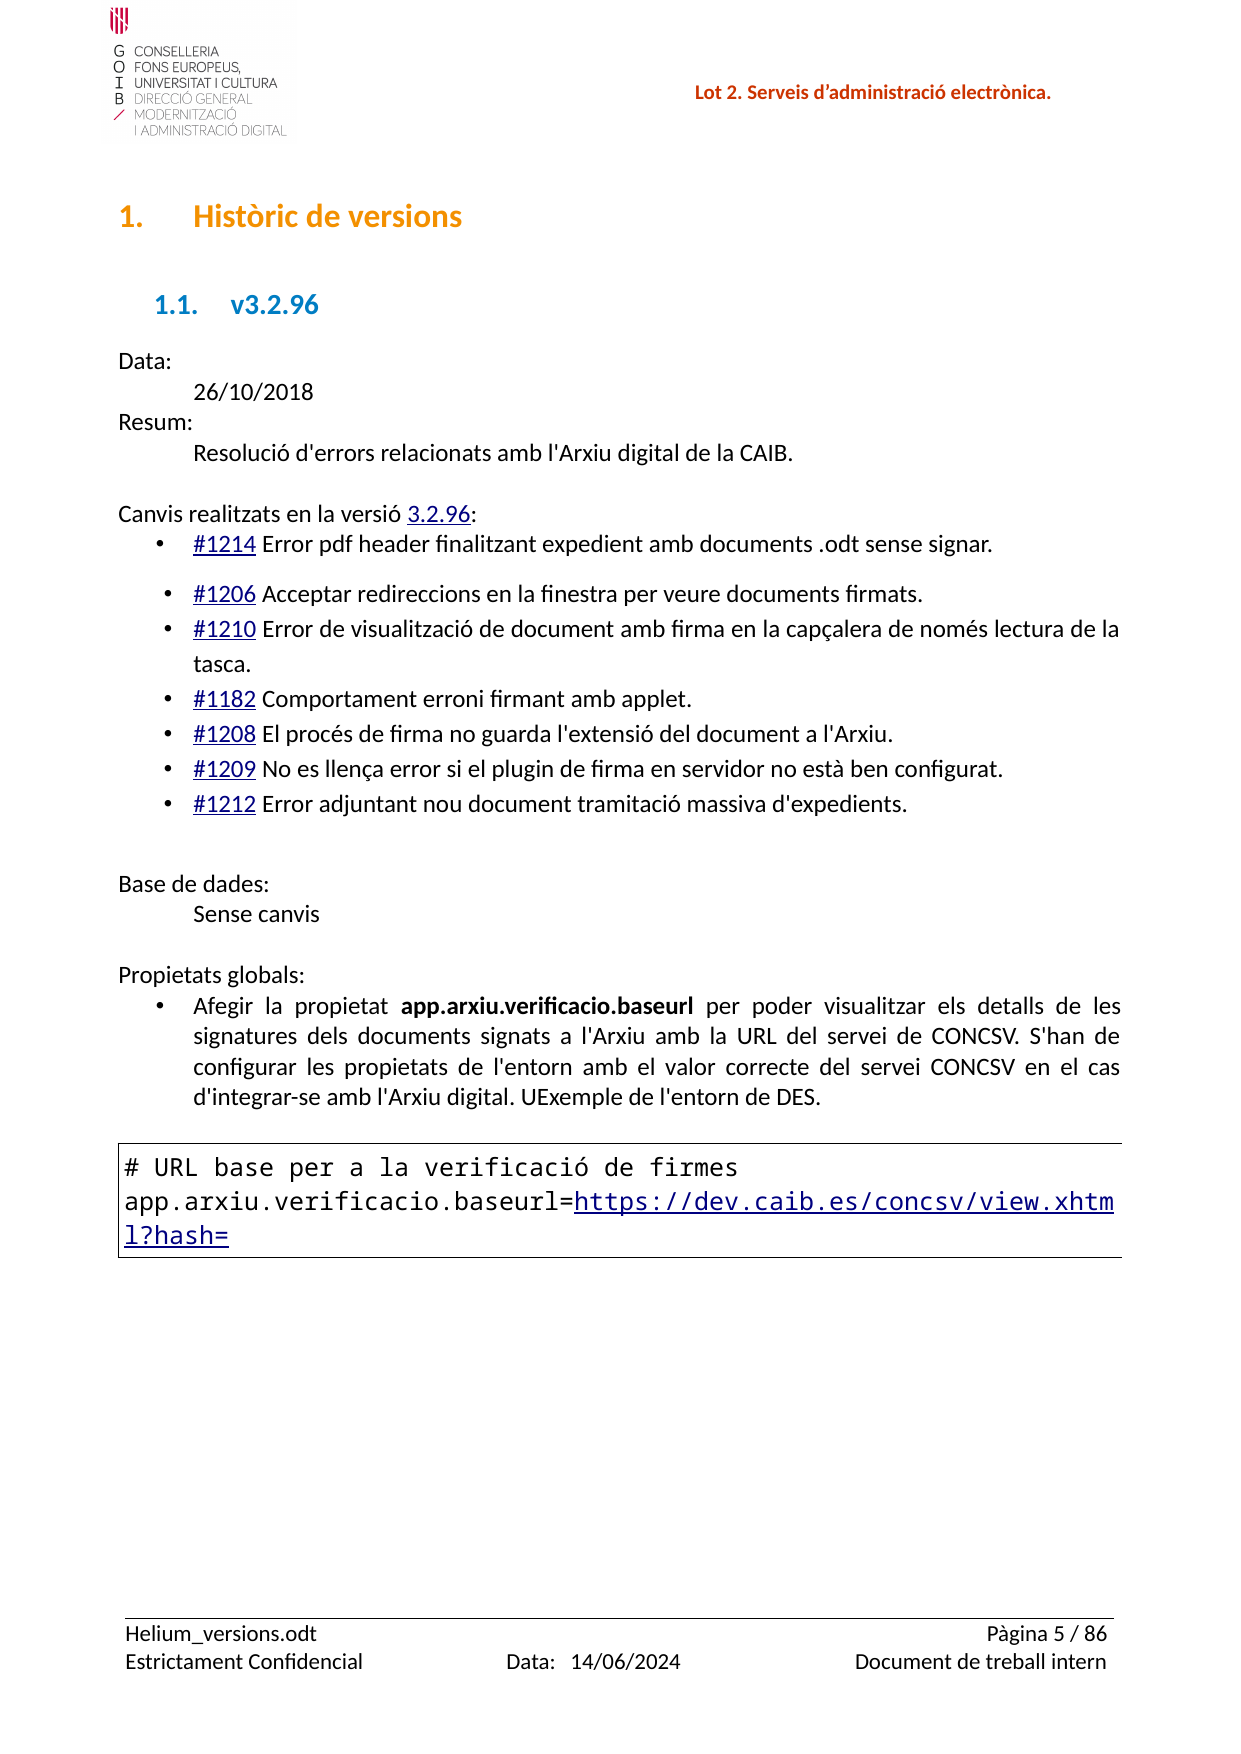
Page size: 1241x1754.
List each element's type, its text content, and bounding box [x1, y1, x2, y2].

text 26/10/2018 [118, 376, 1122, 406]
text Canvis realitzats en la versió 3.2.96: [118, 498, 1122, 528]
subtitle v3.2.96 [153, 286, 1122, 321]
list #1212 Error adjuntant nou document tramitació massiva d'expedients. [164, 788, 1122, 818]
text Base de dades: [118, 868, 1122, 898]
subtitle Històric de versions [118, 195, 1122, 236]
text Resolució d'errors relacionats amb l'Arxiu digital de la CAIB. [118, 437, 1122, 467]
list #1209 No es llença error si el plugin de firma en servidor no està ben configurat. [164, 753, 1122, 783]
list #1208 El procés de firma no guarda l'extensió del document a l'Arxiu. [164, 718, 1122, 748]
text Data: [118, 345, 1122, 376]
text Sense canvis [118, 898, 1122, 929]
text Propietats globals: [118, 959, 1122, 990]
list Afegir la propietat app.arxiu.verificacio.baseurl per poder visualitzar els detalls de les signatures dels documents signats a l'Arxiu amb la URL del servei de CONCSV. S'han de configurar les propietats de l'entorn amb el valor correcte del servei CONCSV en el cas d'integrar-se amb l'Arxiu digital. UExemple de l'entorn de DES. [156, 990, 1122, 1112]
picture [100, 0, 297, 144]
list #1210 Error de visualització de document amb firma en la capçalera de només lectura de la tasca. [164, 613, 1122, 678]
list #1214 Error pdf header finalitzant expedient amb documents .odt sense signar. [156, 528, 1122, 559]
text Resum: [118, 406, 1122, 437]
table_header # URL base per a la verificació de firmes app.arxiu.verificacio.baseurl=https://dev.caib.es/concsv/view.xhtml?hash= [119, 1144, 1122, 1257]
list #1182 Comportament erroni firmant amb applet. [164, 683, 1122, 713]
list #1206 Acceptar redireccions en la finestra per veure documents firmats. [164, 578, 1122, 608]
